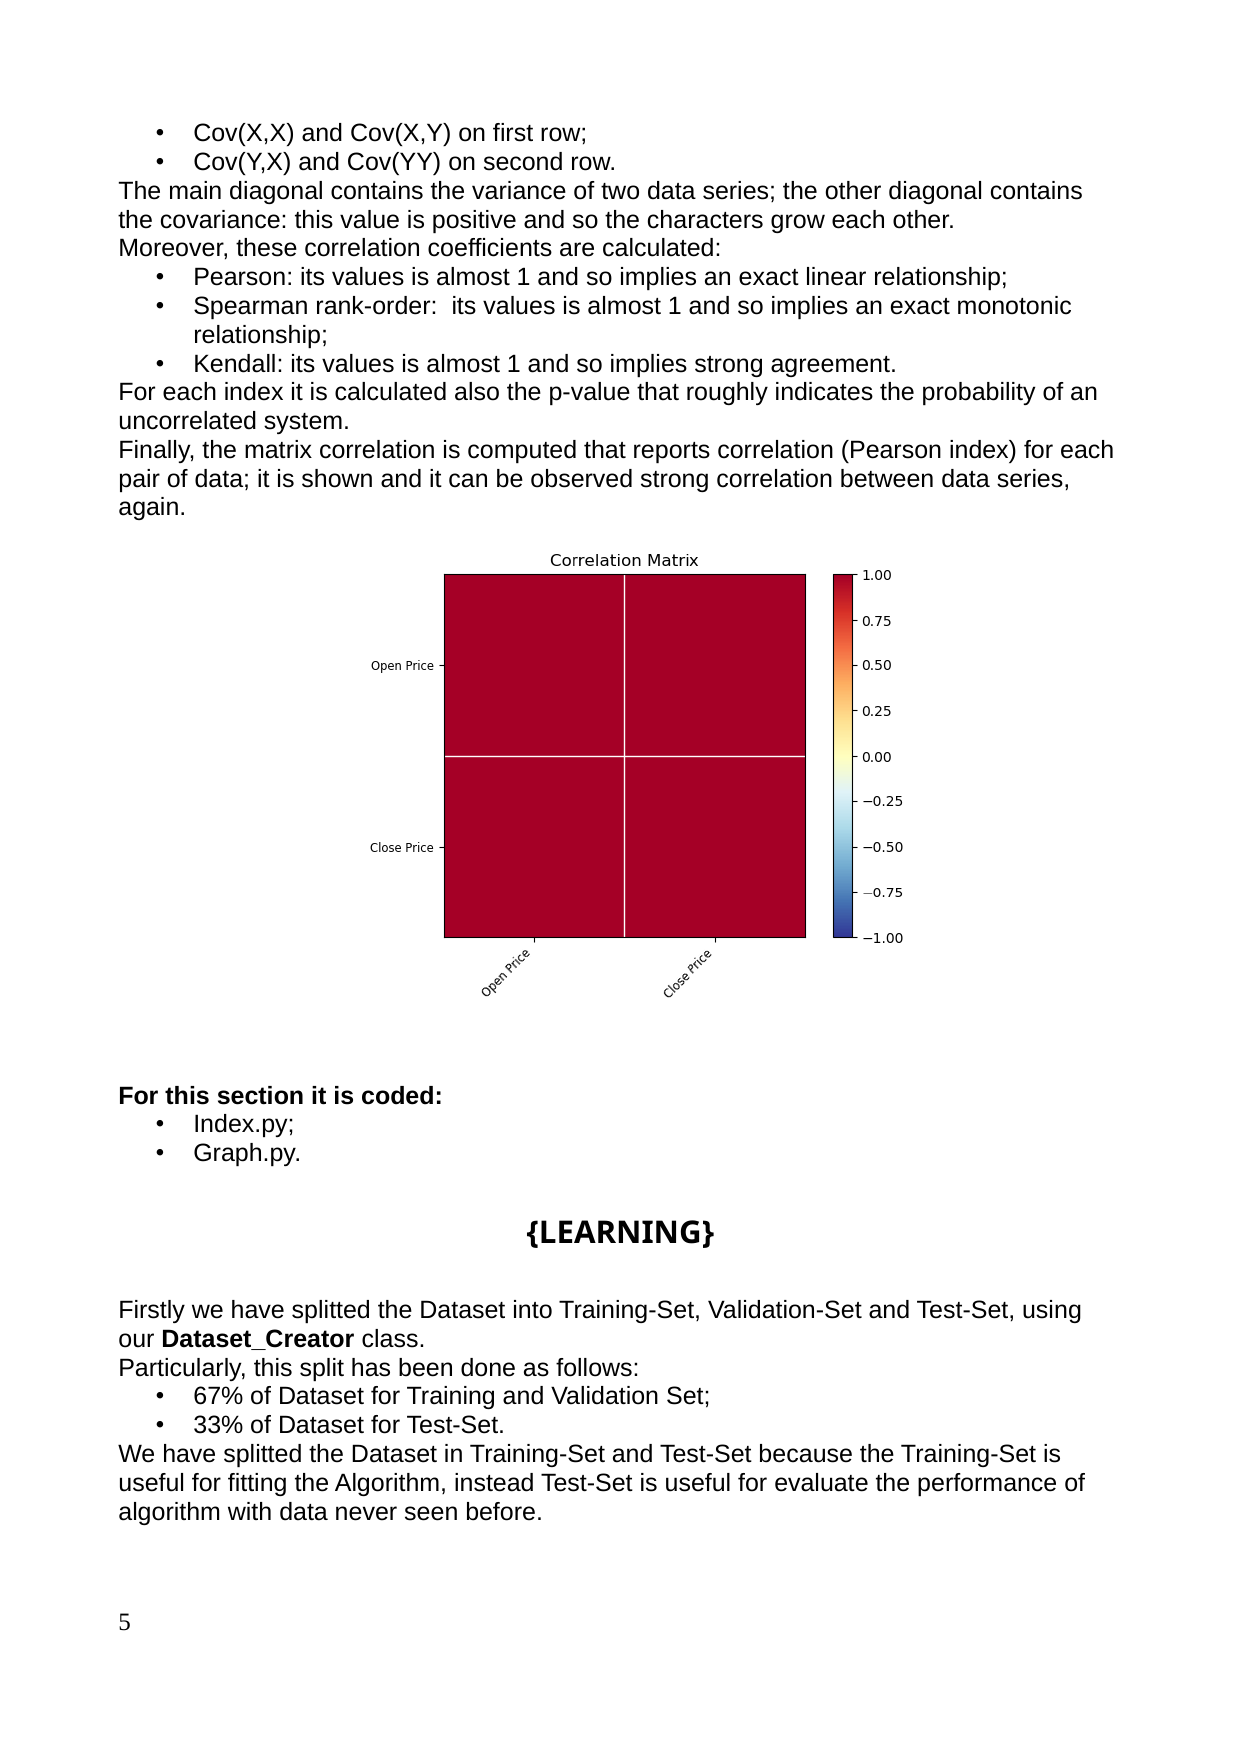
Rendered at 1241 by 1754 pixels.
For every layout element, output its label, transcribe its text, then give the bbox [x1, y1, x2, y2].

picture [346, 543, 918, 1010]
list 33% of Dataset for Test-Set. [156, 1410, 1122, 1439]
text Particularly, this split has been done as follows: [118, 1352, 1122, 1381]
list Index.py; [156, 1109, 1122, 1138]
text For each index it is calculated also the p-value that roughly indicates the probability of an uncorrelated system. [118, 377, 1122, 435]
list Cov(Y,X) and Cov(YY) on second row. [156, 147, 1122, 176]
list Pearson: its values is almost 1 and so implies an exact linear relationship; [156, 262, 1122, 291]
list Kendall: its values is almost 1 and so implies strong agreement. [156, 348, 1122, 377]
list 67% of Dataset for Training and Validation Set; [156, 1381, 1122, 1410]
text {LEARNING} [118, 1210, 1122, 1252]
text We have splitted the Dataset in Training-Set and Test-Set because the Training-Set is useful for fitting the Algorithm, instead Test-Set is useful for evaluate the performance of algorithm with data never seen before. [118, 1439, 1122, 1525]
list Cov(X,X) and Cov(X,Y) on first row; [156, 118, 1122, 147]
text For this section it is coded: [118, 1081, 1122, 1109]
list Graph.py. [156, 1138, 1122, 1167]
text Finally, the matrix correlation is computed that reports correlation (Pearson index) for each pair of data; it is shown and it can be observed strong correlation between data series, again. [118, 435, 1122, 521]
text Firstly we have splitted the Dataset into Training-Set, Validation-Set and Test-Set, using our Dataset_Creator class. [118, 1295, 1122, 1352]
list Spearman rank-order: its values is almost 1 and so implies an exact monotonic relationship; [156, 291, 1122, 348]
text The main diagonal contains the variance of two data series; the other diagonal contains the covariance: this value is positive and so the characters grow each other. [118, 176, 1122, 233]
text Moreover, these correlation coefficients are calculated: [118, 233, 1122, 262]
